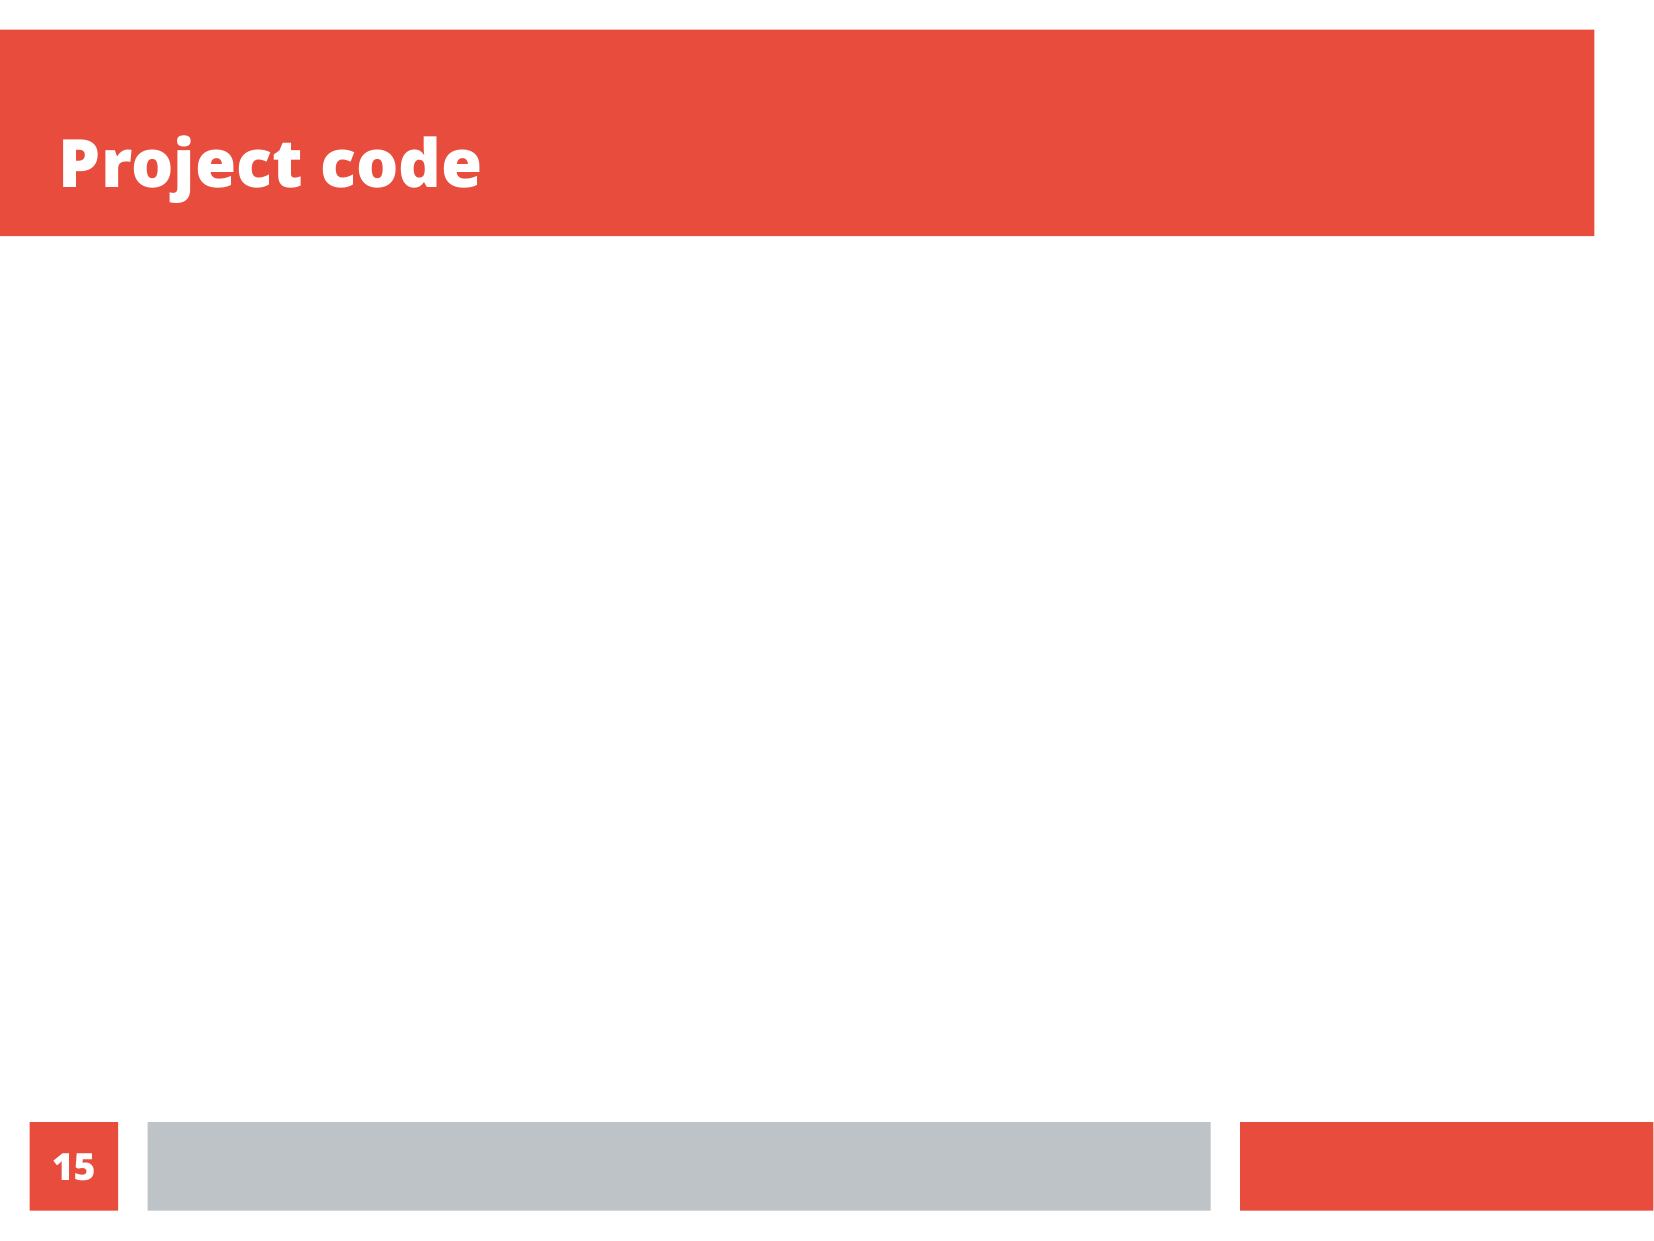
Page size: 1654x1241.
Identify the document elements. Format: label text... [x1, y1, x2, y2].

title Project code [59, 59, 1595, 207]
